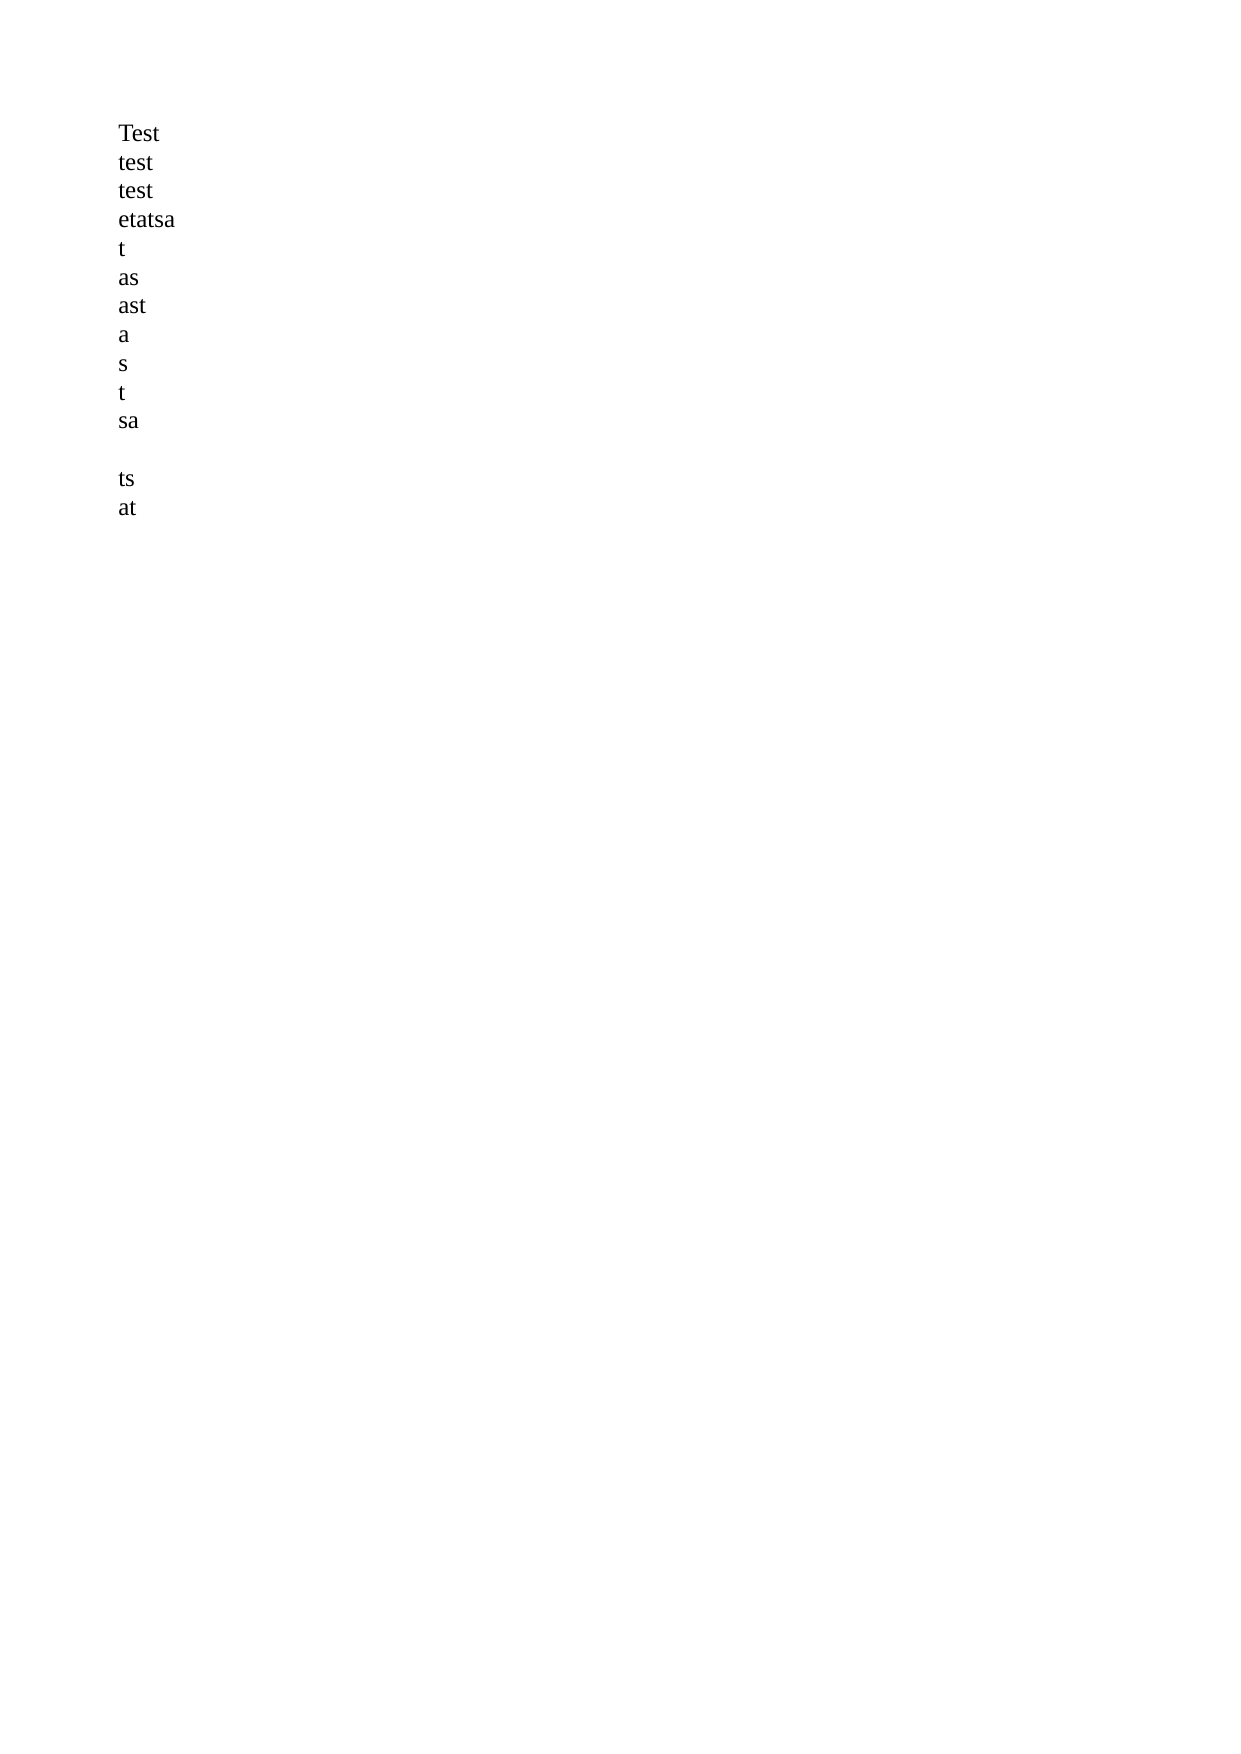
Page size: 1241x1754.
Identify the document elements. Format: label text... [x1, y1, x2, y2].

text test [118, 176, 1122, 204]
text t [118, 233, 1122, 262]
text ts [118, 463, 1122, 492]
text s [118, 348, 1122, 377]
text a [118, 319, 1122, 348]
text ast [118, 291, 1122, 319]
text at [118, 492, 1122, 521]
text Test [118, 118, 1122, 147]
text sa [118, 406, 1122, 434]
text etatsa [118, 204, 1122, 233]
text as [118, 262, 1122, 291]
text t [118, 377, 1122, 406]
text test [118, 147, 1122, 176]
